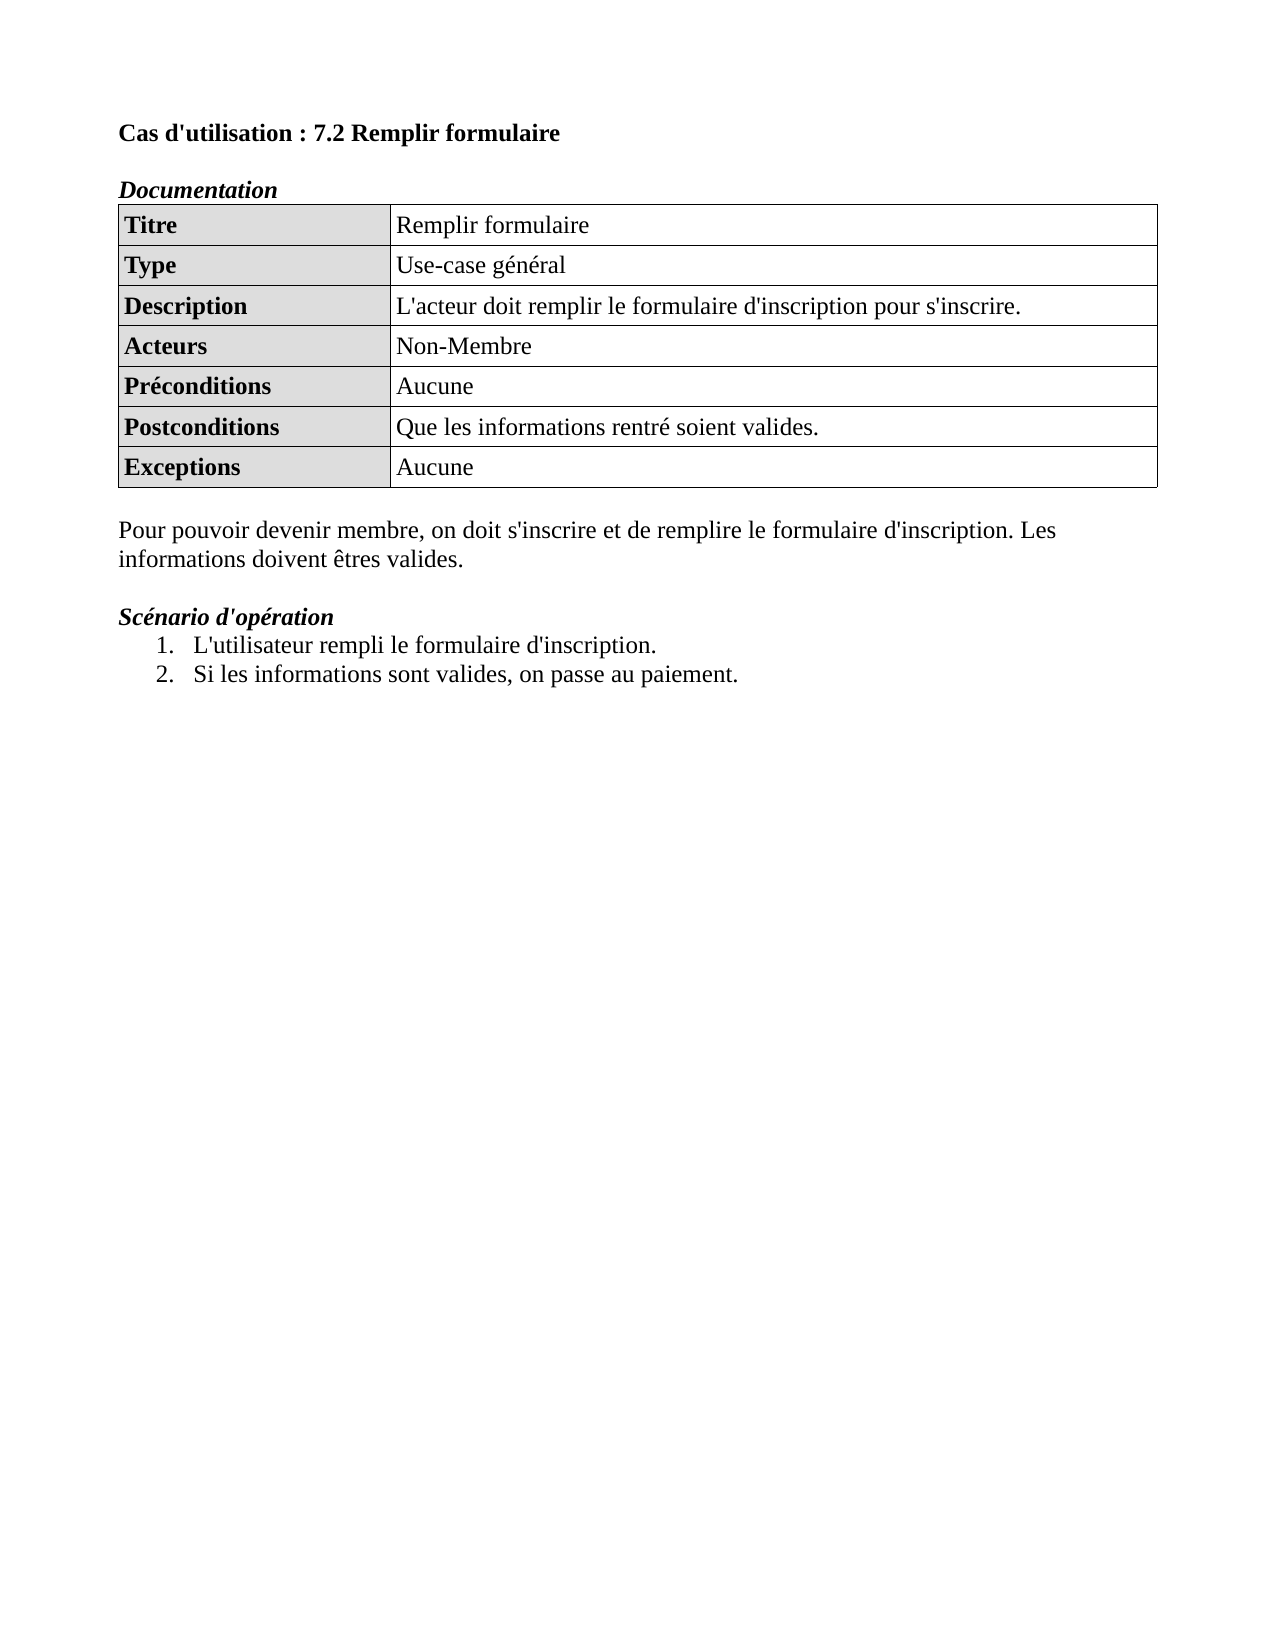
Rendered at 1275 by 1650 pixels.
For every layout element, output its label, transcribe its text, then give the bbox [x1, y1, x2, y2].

table_cell Type [119, 246, 390, 285]
table_cell Postconditions [119, 407, 390, 446]
table_header Remplir formulaire [391, 205, 1157, 245]
list L'utilisateur rempli le formulaire d'inscription. [156, 630, 1157, 659]
table_cell Description [119, 286, 390, 325]
table_cell Aucune [391, 367, 1157, 406]
text Cas d'utilisation : 7.2 Remplir formulaire [118, 118, 1157, 147]
table_cell Acteurs [119, 326, 390, 366]
table_cell L'acteur doit remplir le formulaire d'inscription pour s'inscrire. [391, 286, 1157, 325]
table_cell Use-case général [391, 246, 1157, 285]
list Si les informations sont valides, on passe au paiement. [156, 659, 1157, 688]
table_cell Exceptions [119, 447, 390, 487]
table_cell Préconditions [119, 367, 390, 406]
table_header Titre [119, 205, 390, 245]
text Scénario d'opération [118, 602, 1157, 630]
table_cell Aucune [391, 447, 1157, 487]
text Documentation [118, 176, 1157, 204]
text Pour pouvoir devenir membre, on doit s'inscrire et de remplire le formulaire d'inscription. Les informations doivent êtres valides. [118, 515, 1157, 573]
table_cell Non-Membre [391, 326, 1157, 366]
table_cell Que les informations rentré soient valides. [391, 407, 1157, 446]
